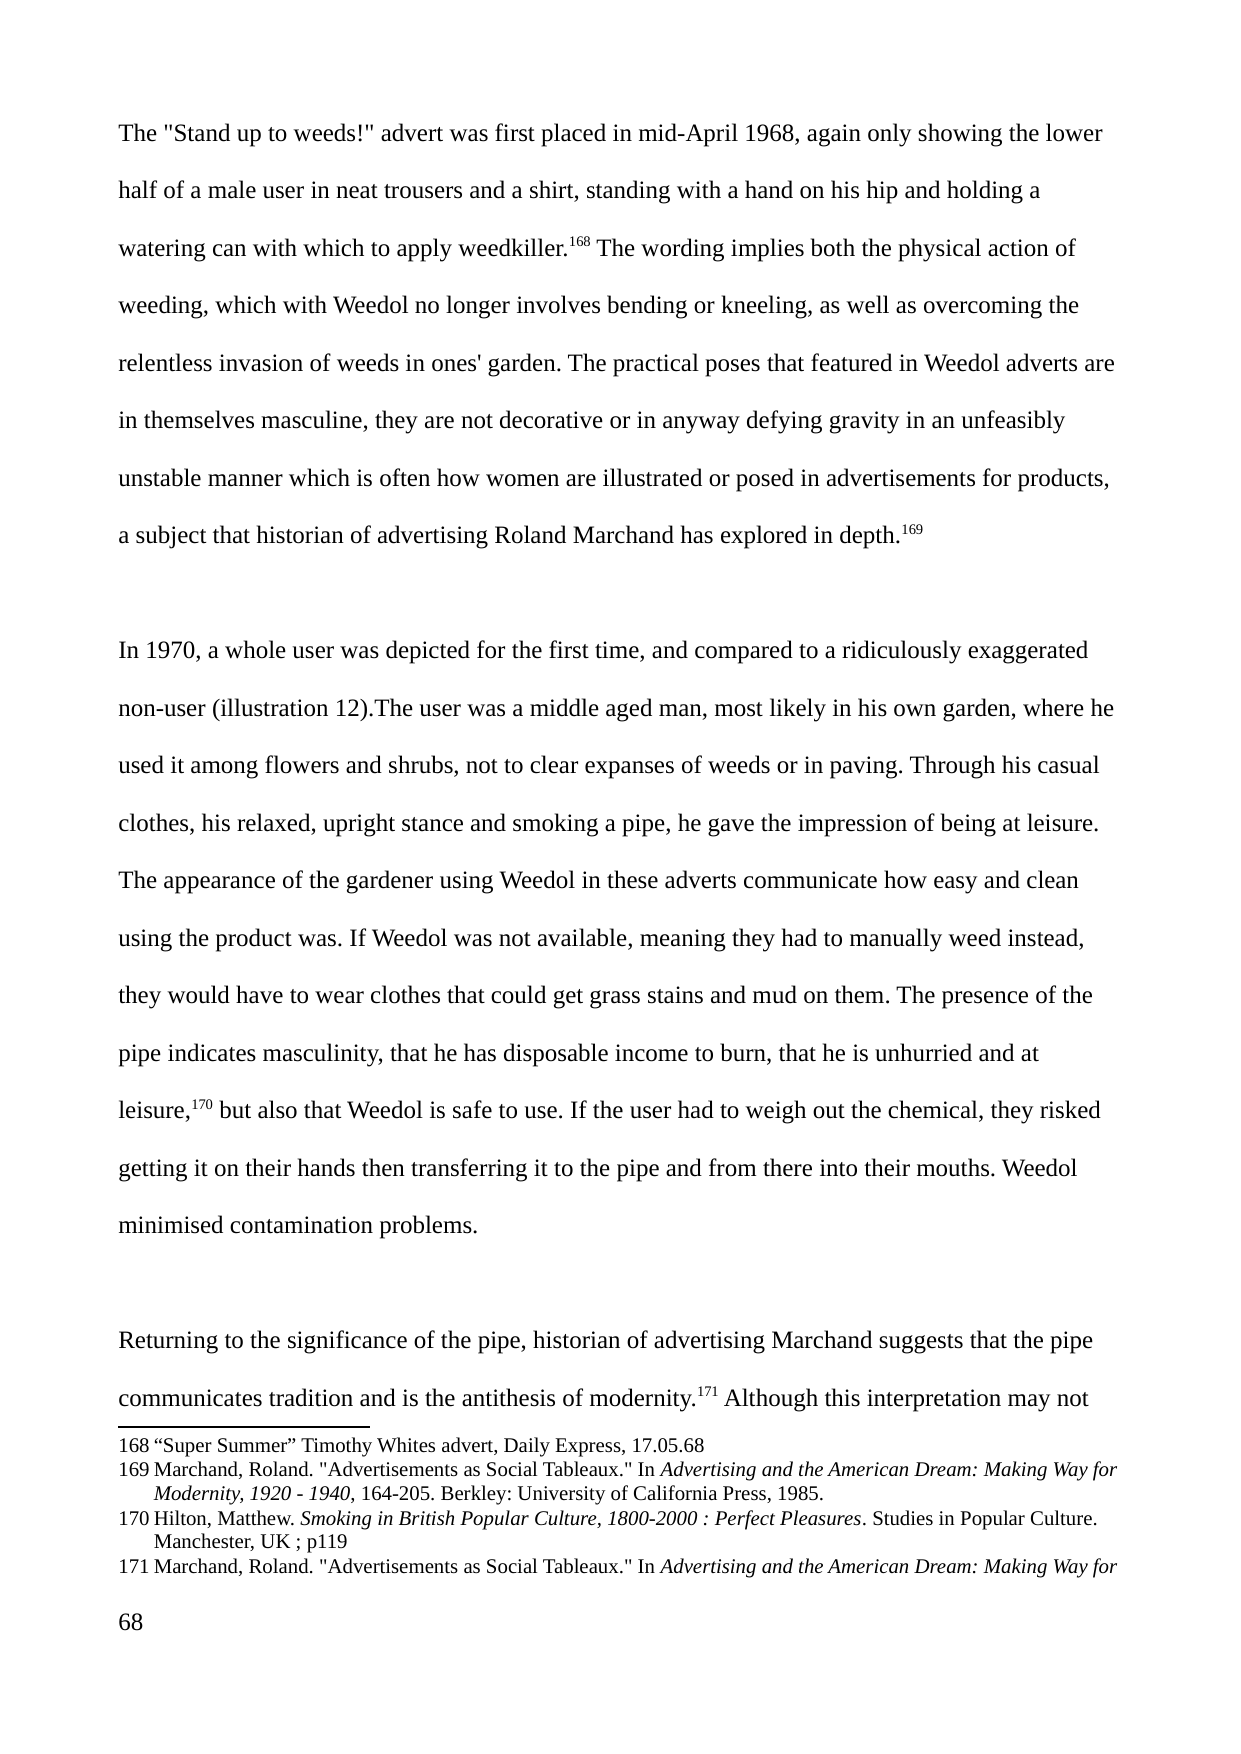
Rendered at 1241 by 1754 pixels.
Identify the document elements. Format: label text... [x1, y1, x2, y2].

text Returning to the significance of the pipe, historian of advertising Marchand suggests that the pipe communicates tradition and is the antithesis of modernity. Although this interpretation may not [118, 1326, 1122, 1412]
text Marchand, Roland. "Advertisements as Social Tableaux." In Advertising and the American Dream: Making Way for Modernity, 1920 - 1940, 164-205. Berkley: University of California Press, 1985. [118, 1457, 1122, 1505]
text “Super Summer” Timothy Whites advert, Daily Express, 17.05.68 [118, 1433, 1122, 1457]
text Hilton, Matthew. Smoking in British Popular Culture, 1800-2000 : Perfect Pleasures. Studies in Popular Culture. Manchester, UK ; p119 [118, 1505, 1122, 1553]
text The "Stand up to weeds!" advert was first placed in mid-April 1968, again only showing the lower half of a male user in neat trousers and a shirt, standing with a hand on his hip and holding a watering can with which to apply weedkiller. The wording implies both the physical action of weeding, which with Weedol no longer involves bending or kneeling, as well as overcoming the relentless invasion of weeds in ones' garden. The practical poses that featured in Weedol adverts are in themselves masculine, they are not decorative or in anyway defying gravity in an unfeasibly unstable manner which is often how women are illustrated or posed in advertisements for products, a subject that historian of advertising Roland Marchand has explored in depth. [118, 118, 1122, 549]
text In 1970, a whole user was depicted for the first time, and compared to a ridiculously exaggerated non-user (illustration 12).The user was a middle aged man, most likely in his own garden, where he used it among flowers and shrubs, not to clear expanses of weeds or in paving. Through his casual clothes, his relaxed, upright stance and smoking a pipe, he gave the impression of being at leisure. The appearance of the gardener using Weedol in these adverts communicate how easy and clean using the product was. If Weedol was not available, meaning they had to manually weed instead, they would have to wear clothes that could get grass stains and mud on them. The presence of the pipe indicates masculinity, that he has disposable income to burn, that he is unhurried and at leisure, but also that Weedol is safe to use. If the user had to weigh out the chemical, they risked getting it on their hands then transferring it to the pipe and from there into their mouths. Weedol minimised contamination problems. [118, 636, 1122, 1239]
text Marchand, Roland. "Advertisements as Social Tableaux." In Advertising and the American Dream: Making Way for [118, 1553, 1122, 1578]
